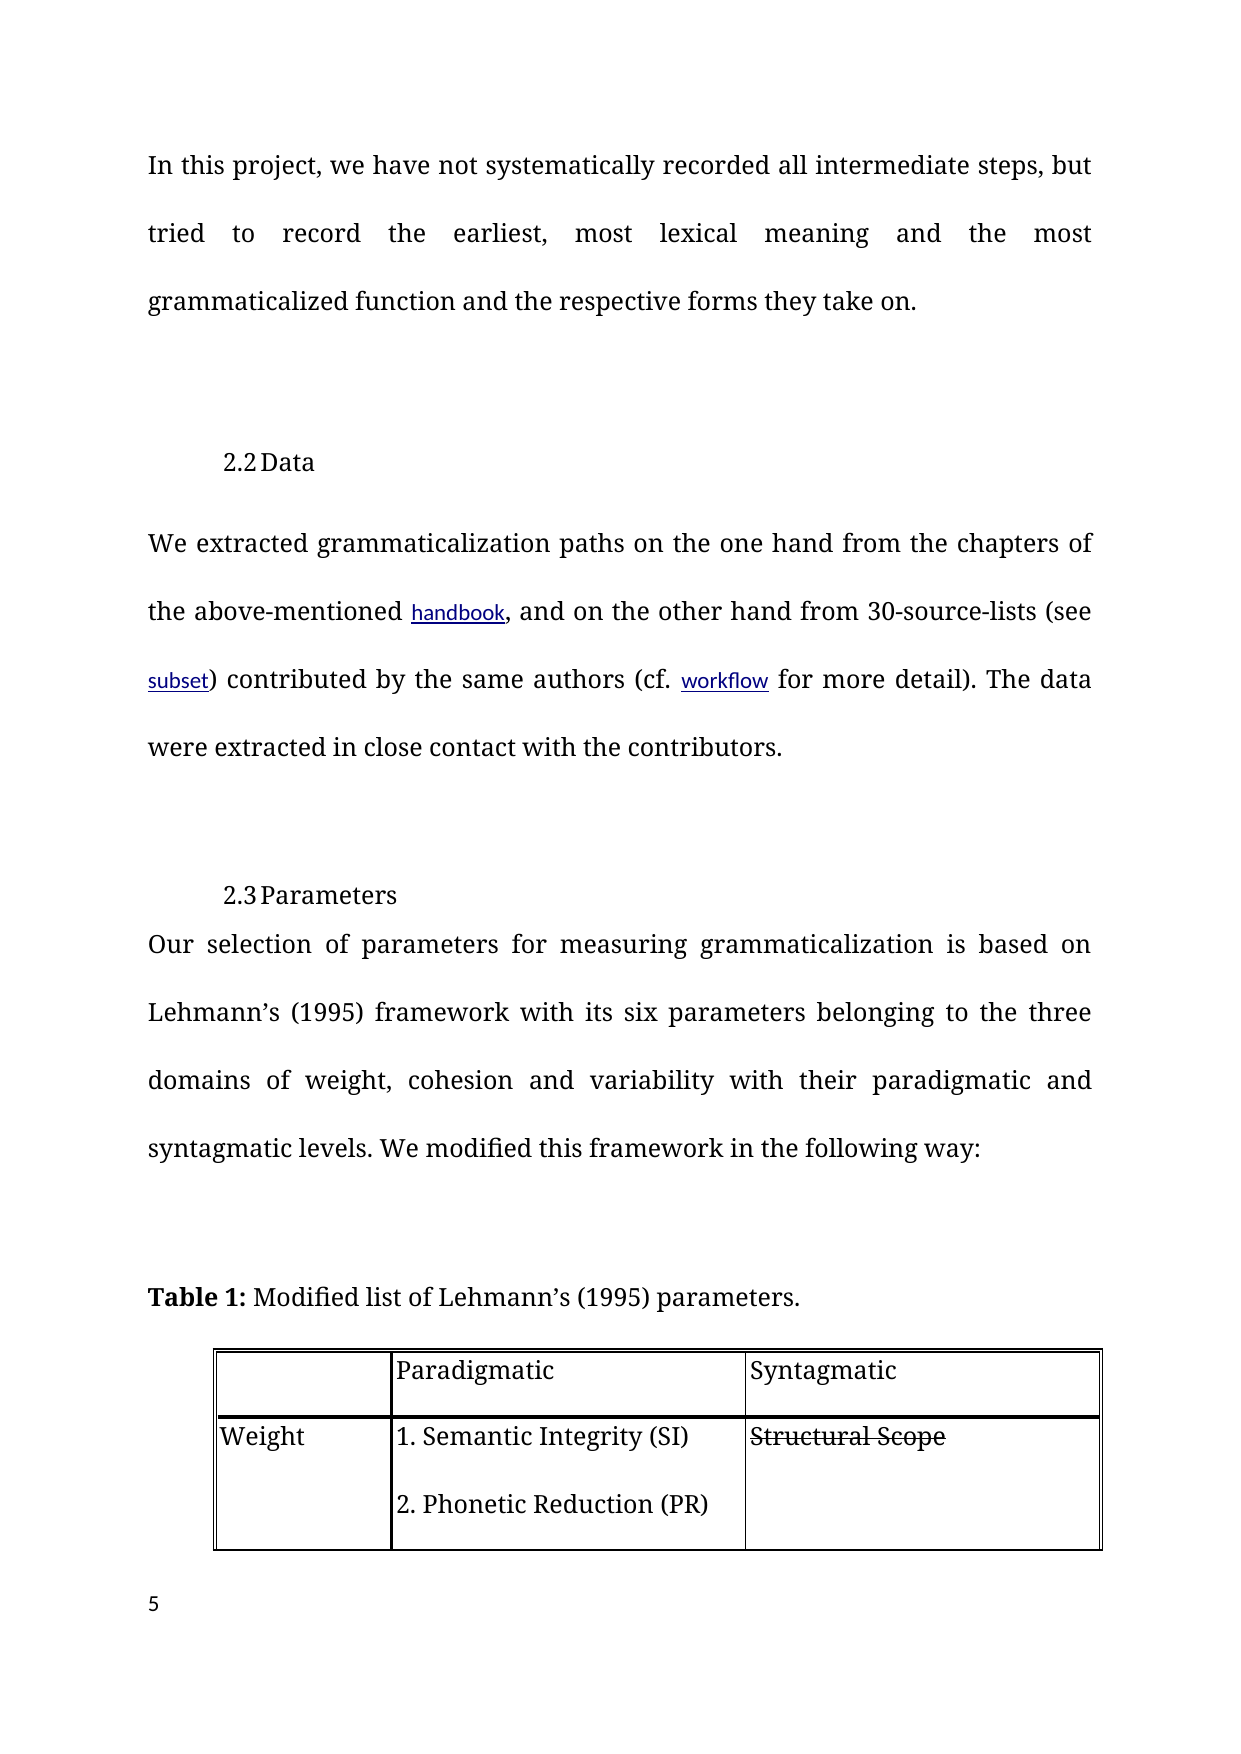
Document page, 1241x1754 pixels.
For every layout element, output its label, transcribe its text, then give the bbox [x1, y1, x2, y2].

table_cell Weight [217, 1416, 390, 1549]
text We extracted grammaticalization paths on the one hand from the chapters of the above-mentioned handbook, and on the other hand from 30-source-lists (see subset) contributed by the same authors (cf. workflow for more detail). The data were extracted in close contact with the contributors. [148, 526, 1093, 764]
table_cell Structural Scope [746, 1419, 1099, 1549]
text Our selection of parameters for measuring grammaticalization is based on Lehmann’s (1995) framework with its six parameters belonging to the three domains of weight, cohesion and variability with their paradigmatic and syntagmatic levels. We modified this framework in the following way: [148, 927, 1093, 1165]
text Table 1: Modified list of Lehmann’s (1995) parameters. [148, 1280, 1093, 1314]
table_header Syntagmatic [746, 1353, 1099, 1415]
table_header [217, 1353, 390, 1415]
subtitle Parameters [223, 877, 1093, 911]
subtitle Data [223, 445, 1093, 479]
table_header Paradigmatic [393, 1353, 745, 1415]
table_cell 1. Semantic Integrity (SI) 2. Phonetic Reduction (PR) [393, 1419, 745, 1549]
text In this project, we have not systematically recorded all intermediate steps, but tried to record the earliest, most lexical meaning and the most grammaticalized function and the respective forms they take on. [148, 148, 1093, 318]
